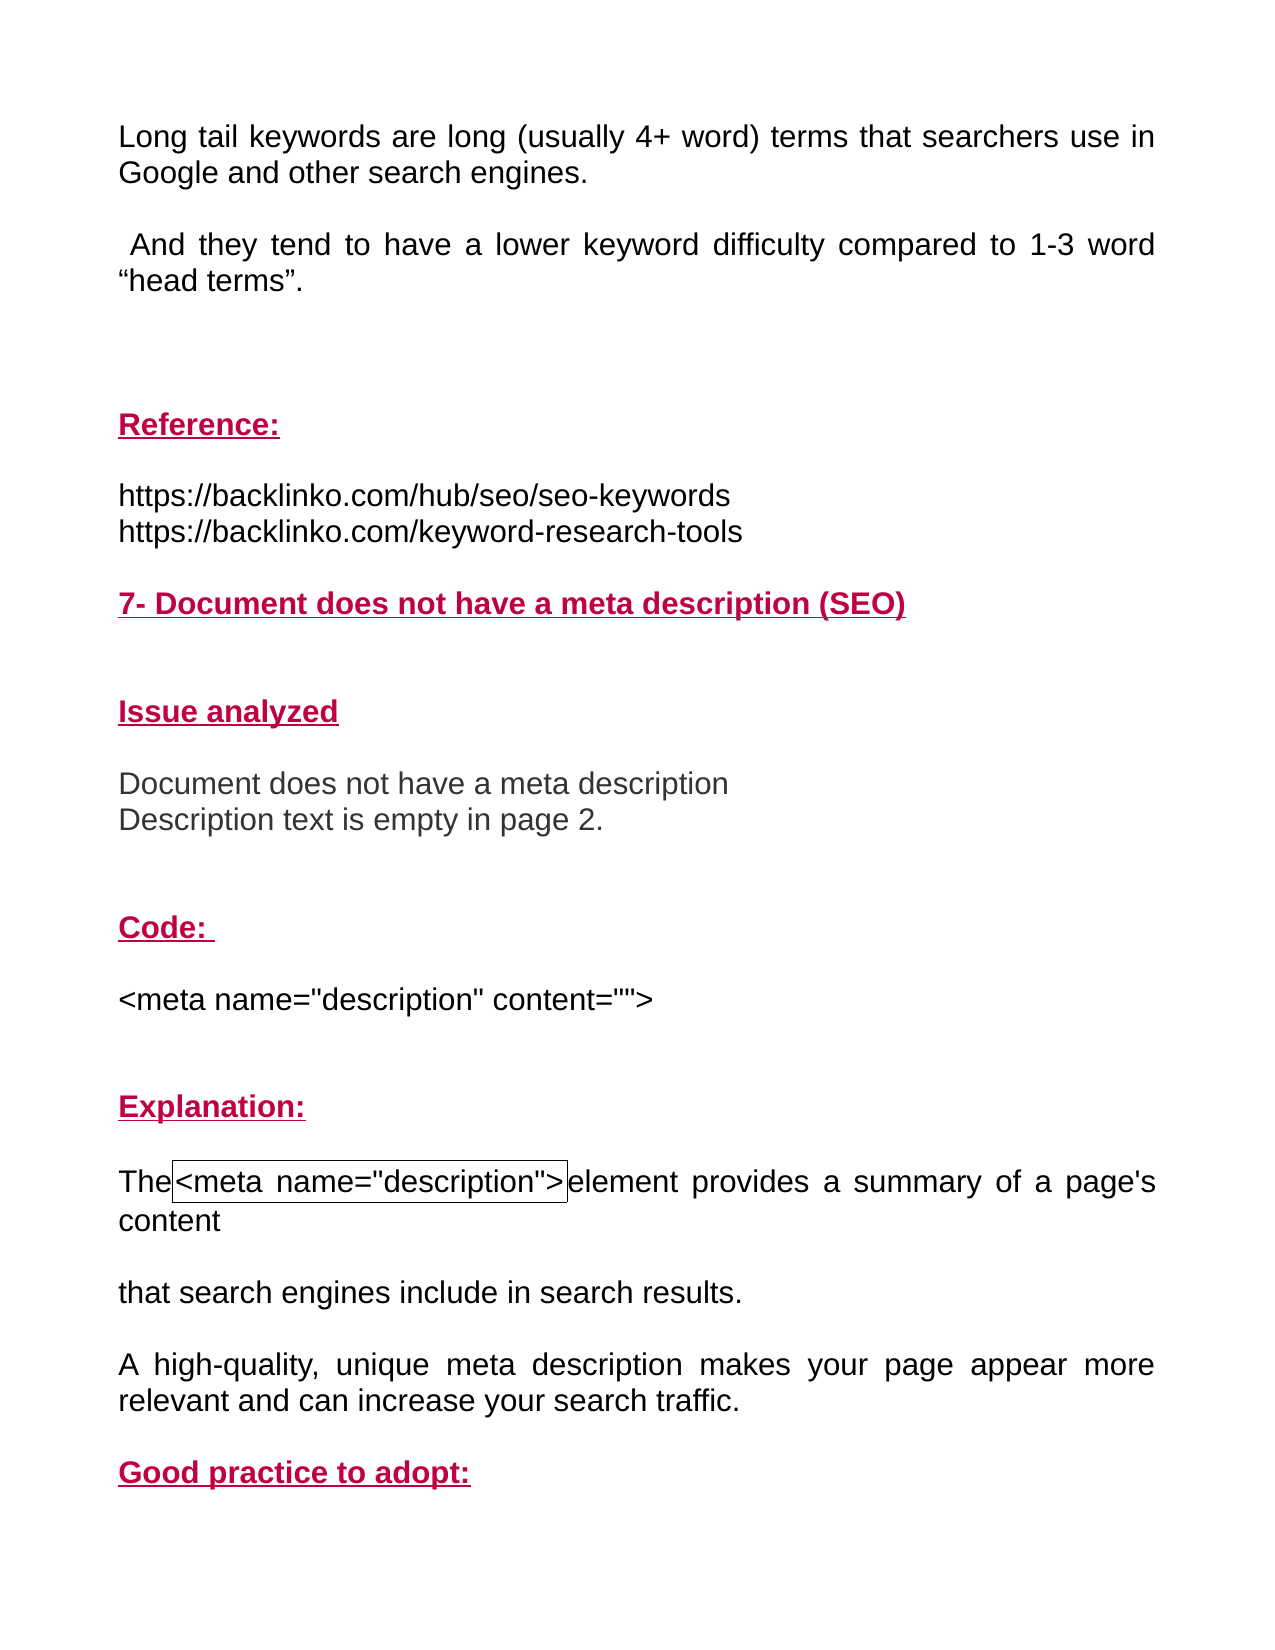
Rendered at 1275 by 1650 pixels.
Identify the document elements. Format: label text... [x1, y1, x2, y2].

text Explanation: [118, 1088, 1157, 1124]
text The<meta name="description">element provides a summary of a page's content [118, 1160, 1157, 1238]
text Description text is empty in page 2. [118, 801, 1157, 837]
text Reference: [118, 406, 1157, 442]
text A high-quality, unique meta description makes your page appear more relevant and can increase your search traffic. [118, 1346, 1157, 1418]
text Code: [118, 909, 1157, 945]
text that search engines include in search results. [118, 1274, 1157, 1310]
text Good practice to adopt: [118, 1454, 1157, 1490]
text Issue analyzed [118, 693, 1157, 729]
text And they tend to have a lower keyword difficulty compared to 1-3 word “head terms”. [118, 226, 1157, 298]
text 7- Document does not have a meta description (SEO) [118, 585, 1157, 621]
text Document does not have a meta description [118, 765, 1157, 801]
text Long tail keywords are long (usually 4+ word) terms that searchers use in Google and other search engines. [118, 118, 1157, 190]
text https://backlinko.com/hub/seo/seo-keywords [118, 477, 1157, 513]
text <meta name="description" content=""> [118, 981, 1157, 1017]
text https://backlinko.com/keyword-research-tools [118, 513, 1157, 549]
